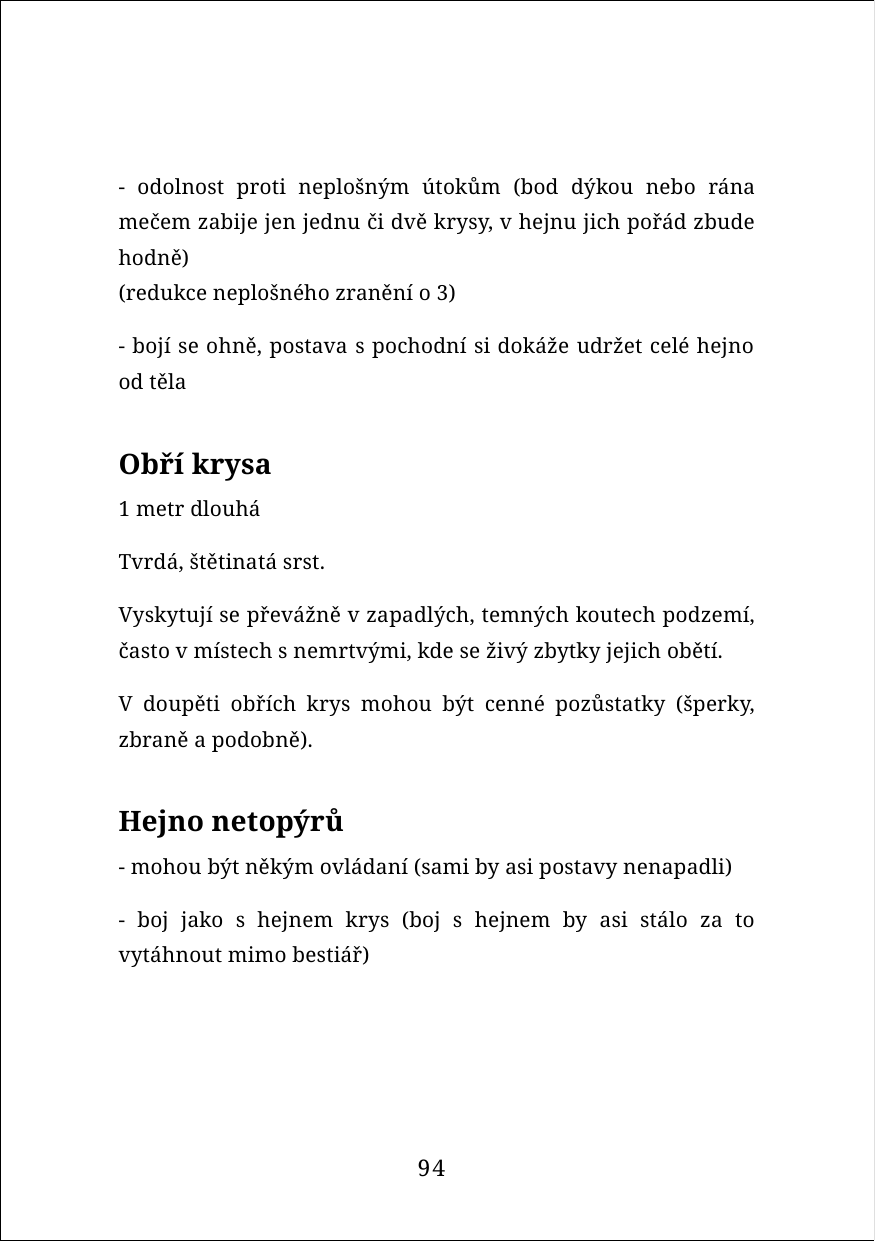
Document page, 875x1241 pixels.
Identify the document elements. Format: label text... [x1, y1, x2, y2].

text V doupěti obřích krys mohou být cenné pozůstatky (šperky, zbraně a podobně). [118, 689, 756, 753]
text - mohou být někým ovládaní (sami by asi postavy nenapadli) [118, 852, 756, 880]
subtitle Hejno netopýrů [118, 802, 756, 840]
text - boj jako s hejnem krys (boj s hejnem by asi stálo za to vytáhnout mimo bestiář) [118, 905, 756, 969]
text Tvrdá, štětinatá srst. [118, 547, 756, 576]
subtitle Obří krysa [118, 444, 756, 482]
text Vyskytují se převážně v zapadlých, temných koutech podzemí, často v místech s nemrtvými, kde se živý zbytky jejich obětí. [118, 601, 756, 664]
text 1 metr dlouhá [118, 494, 756, 522]
text - bojí se ohně, postava s pochodní si dokáže udržet celé hejno od těla [118, 332, 756, 396]
text - odolnost proti neplošným útokům (bod dýkou nebo rána mečem zabije jen jednu či dvě krysy, v hejnu jich pořád zbude hodně) (redukce neplošného zranění o 3) [118, 172, 756, 307]
